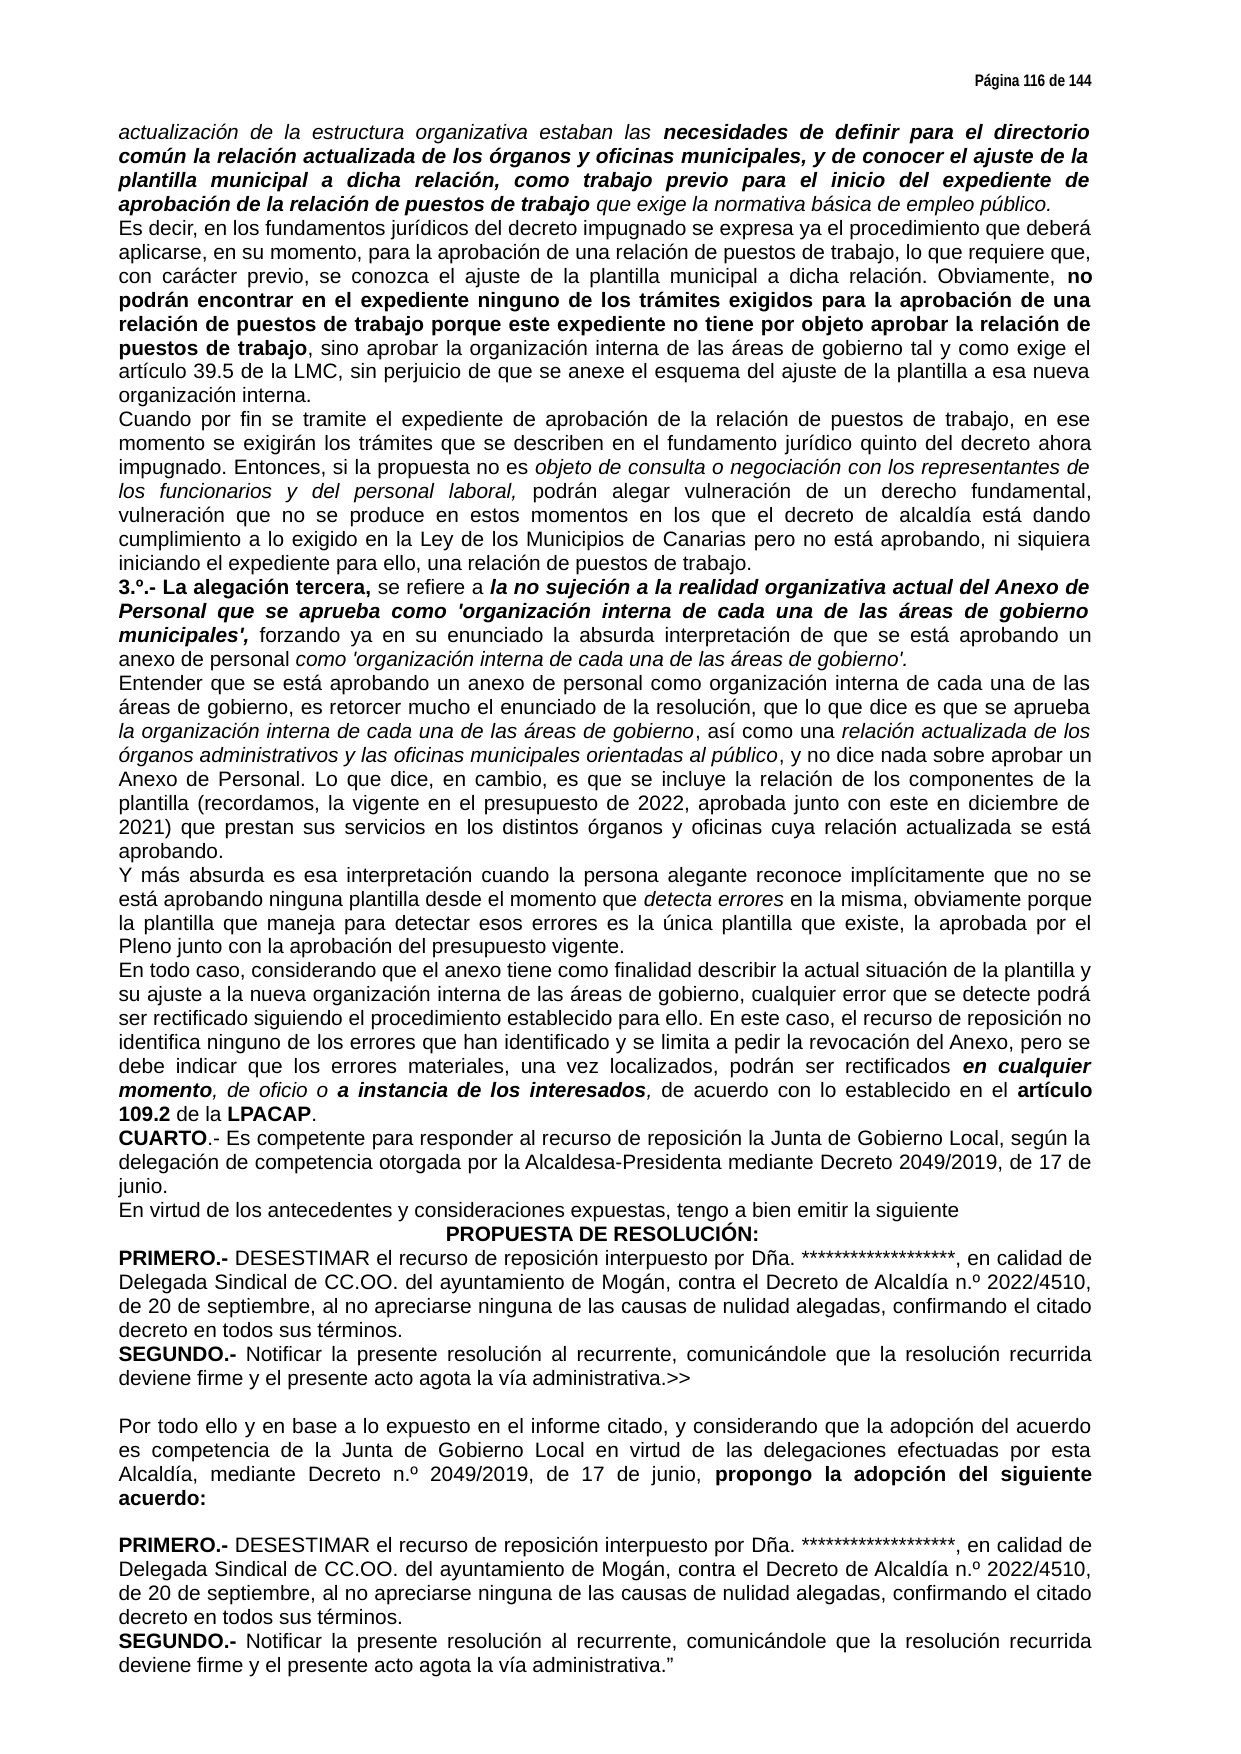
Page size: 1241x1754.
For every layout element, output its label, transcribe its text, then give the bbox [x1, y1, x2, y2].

text PROPUESTA DE RESOLUCIÓN: [118, 1222, 1092, 1246]
text Cuando por fin se tramite el expediente de aprobación de la relación de puestos de trabajo, en ese momento se exigirán los trámites que se describen en el fundamento jurídico quinto del decreto ahora impugnado. Entonces, si la propuesta no es objeto de consulta o negociación con los representantes de los funcionarios y del personal laboral, podrán alegar vulneración de un derecho fundamental, vulneración que no se produce en estos momentos en los que el decreto de alcaldía está dando cumplimiento a lo exigido en la Ley de los Municipios de Canarias pero no está aprobando, ni siquiera iniciando el expediente para ello, una relación de puestos de trabajo. [118, 407, 1092, 575]
text Por todo ello y en base a lo expuesto en el informe citado, y considerando que la adopción del acuerdo es competencia de la Junta de Gobierno Local en virtud de las delegaciones efectuadas por esta Alcaldía, mediante Decreto n.º 2049/2019, de 17 de junio, propongo la adopción del siguiente acuerdo: [118, 1413, 1092, 1509]
text Y más absurda es esa interpretación cuando la persona alegante reconoce implícitamente que no se está aprobando ninguna plantilla desde el momento que detecta errores en la misma, obviamente porque la plantilla que maneja para detectar esos errores es la única plantilla que existe, la aprobada por el Pleno junto con la aprobación del presupuesto vigente. [118, 862, 1092, 958]
text SEGUNDO.- Notificar la presente resolución al recurrente, comunicándole que la resolución recurrida deviene firme y el presente acto agota la vía administrativa.” [118, 1629, 1092, 1677]
text SEGUNDO.- Notificar la presente resolución al recurrente, comunicándole que la resolución recurrida deviene firme y el presente acto agota la vía administrativa.>> [118, 1342, 1092, 1389]
text Entender que se está aprobando un anexo de personal como organización interna de cada una de las áreas de gobierno, es retorcer mucho el enunciado de la resolución, que lo que dice es que se aprueba la organización interna de cada una de las áreas de gobierno, así como una relación actualizada de los órganos administrativos y las oficinas municipales orientadas al público, y no dice nada sobre aprobar un Anexo de Personal. Lo que dice, en cambio, es que se incluye la relación de los componentes de la plantilla (recordamos, la vigente en el presupuesto de 2022, aprobada junto con este en diciembre de 2021) que prestan sus servicios en los distintos órganos y oficinas cuya relación actualizada se está aprobando. [118, 671, 1092, 862]
text Es decir, en los fundamentos jurídicos del decreto impugnado se expresa ya el procedimiento que deberá aplicarse, en su momento, para la aprobación de una relación de puestos de trabajo, lo que requiere que, con carácter previo, se conozca el ajuste de la plantilla municipal a dicha relación. Obviamente, no podrán encontrar en el expediente ninguno de los trámites exigidos para la aprobación de una relación de puestos de trabajo porque este expediente no tiene por objeto aprobar la relación de puestos de trabajo, sino aprobar la organización interna de las áreas de gobierno tal y como exige el artículo 39.5 de la LMC, sin perjuicio de que se anexe el esquema del ajuste de la plantilla a esa nueva organización interna. [118, 216, 1092, 407]
text En todo caso, considerando que el anexo tiene como finalidad describir la actual situación de la plantilla y su ajuste a la nueva organización interna de las áreas de gobierno, cualquier error que se detecte podrá ser rectificado siguiendo el procedimiento establecido para ello. En este caso, el recurso de reposición no identifica ninguno de los errores que han identificado y se limita a pedir la revocación del Anexo, pero se debe indicar que los errores materiales, una vez localizados, podrán ser rectificados en cualquier momento, de oficio o a instancia de los interesados, de acuerdo con lo establecido en el artículo 109.2 de la LPACAP. [118, 958, 1092, 1126]
text CUARTO.- Es competente para responder al recurso de reposición la Junta de Gobierno Local, según la delegación de competencia otorgada por la Alcaldesa-Presidenta mediante Decreto 2049/2019, de 17 de junio. [118, 1126, 1092, 1198]
text PRIMERO.- DESESTIMAR el recurso de reposición interpuesto por Dña. *******************, en calidad de Delegada Sindical de CC.OO. del ayuntamiento de Mogán, contra el Decreto de Alcaldía n.º 2022/4510, de 20 de septiembre, al no apreciarse ninguna de las causas de nulidad alegadas, confirmando el citado decreto en todos sus términos. [118, 1246, 1092, 1342]
text 3.º.- La alegación tercera, se refiere a la no sujeción a la realidad organizativa actual del Anexo de Personal que se aprueba como 'organización interna de cada una de las áreas de gobierno municipales', forzando ya en su enunciado la absurda interpretación de que se está aprobando un anexo de personal como 'organización interna de cada una de las áreas de gobierno'. [118, 575, 1092, 671]
text En virtud de los antecedentes y consideraciones expuestas, tengo a bien emitir la siguiente [118, 1198, 1092, 1222]
text actualización de la estructura organizativa estaban las necesidades de definir para el directorio común la relación actualizada de los órganos y oficinas municipales, y de conocer el ajuste de la plantilla municipal a dicha relación, como trabajo previo para el inicio del expediente de aprobación de la relación de puestos de trabajo que exige la normativa básica de empleo público. [118, 120, 1092, 216]
text PRIMERO.- DESESTIMAR el recurso de reposición interpuesto por Dña. *******************, en calidad de Delegada Sindical de CC.OO. del ayuntamiento de Mogán, contra el Decreto de Alcaldía n.º 2022/4510, de 20 de septiembre, al no apreciarse ninguna de las causas de nulidad alegadas, confirmando el citado decreto en todos sus términos. [118, 1533, 1092, 1629]
